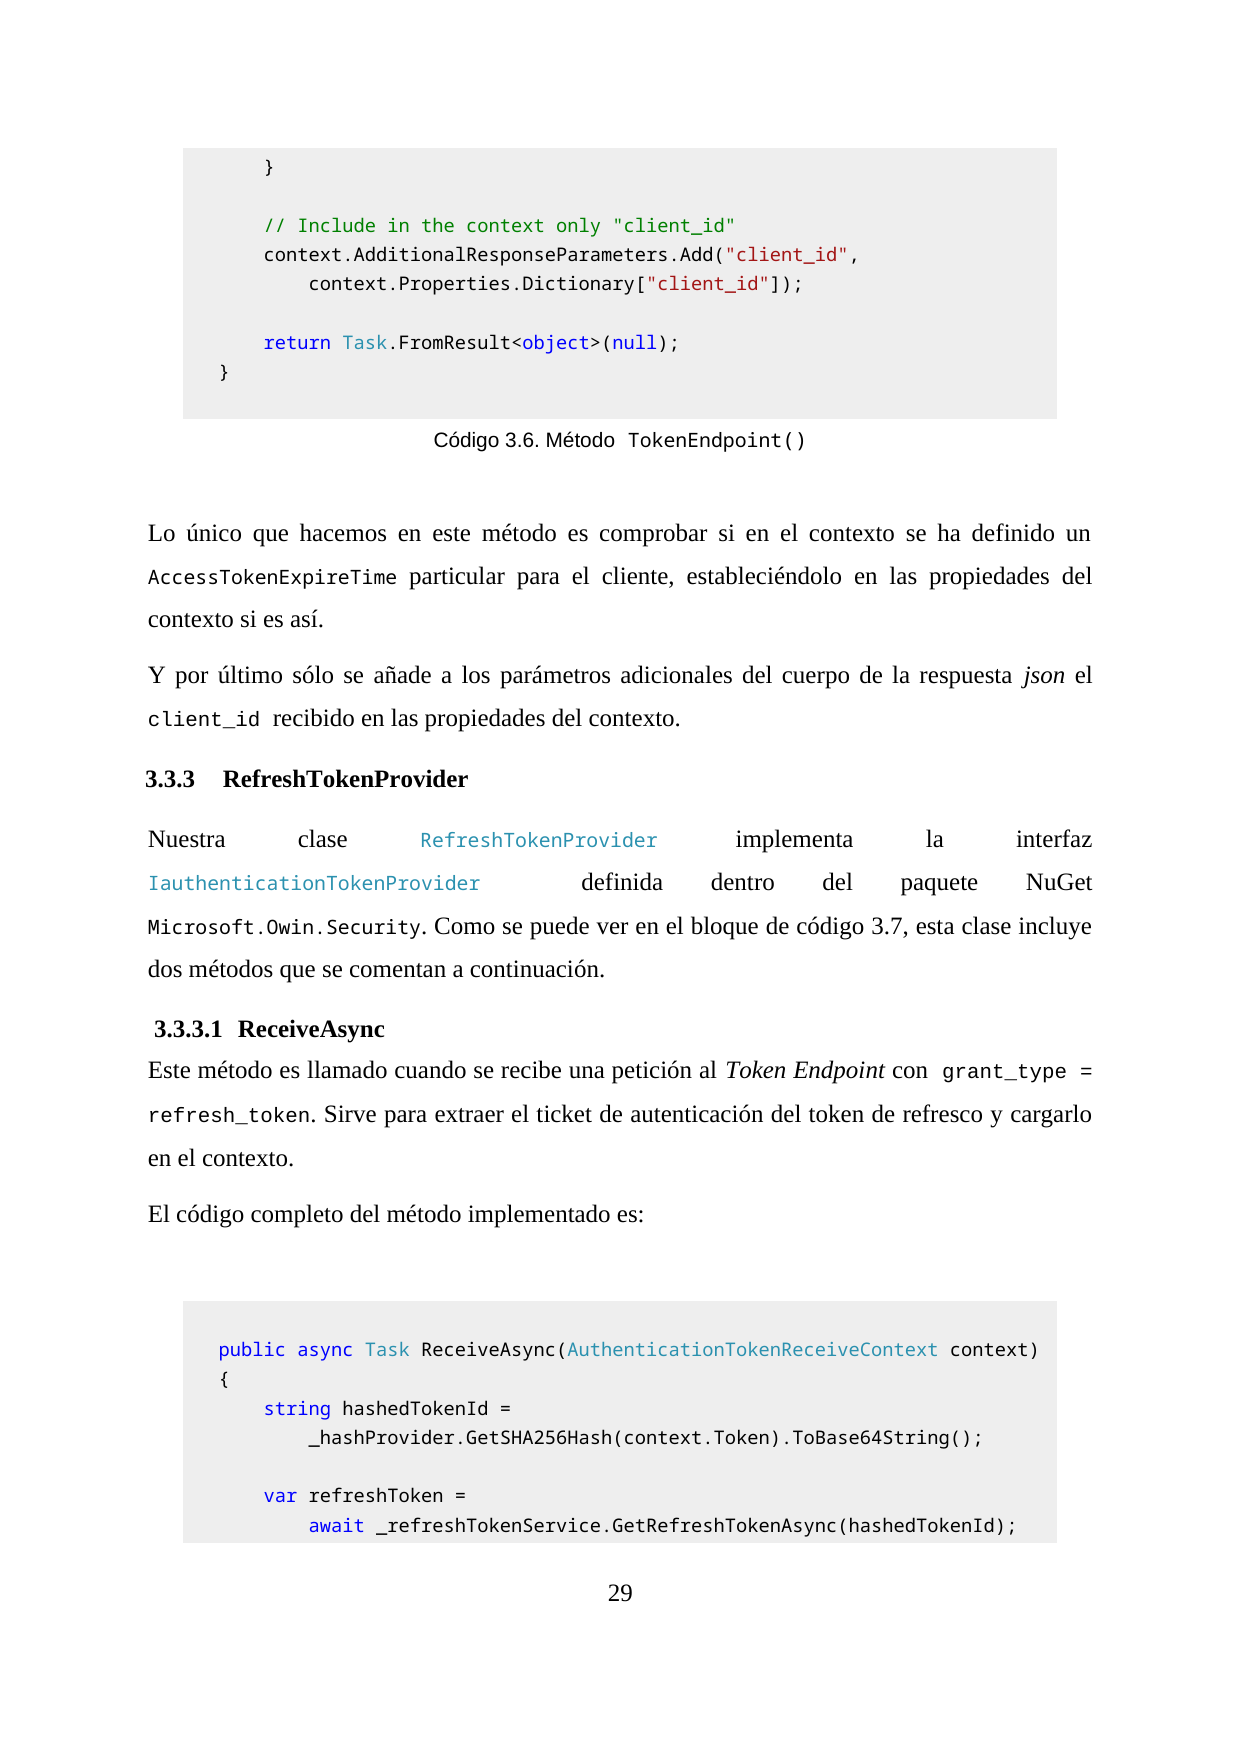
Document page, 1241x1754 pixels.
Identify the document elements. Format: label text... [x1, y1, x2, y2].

table_header } // Include in the context only "client_id" context.AdditionalResponseParameters.Add("client_id", context.Properties.Dictionary["client_id"]); return Task.FromResult<object>(null); } [183, 148, 1057, 419]
subtitle RefreshTokenProvider [139, 764, 1093, 793]
table_header public async Task ReceiveAsync(AuthenticationTokenReceiveContext context) { string hashedTokenId = _hashProvider.GetSHA256Hash(context.Token).ToBase64String(); var refreshToken = await _refreshTokenService.GetRefreshTokenAsync(hashedTokenId); [183, 1301, 1057, 1543]
text El código completo del método implementado es: [148, 1199, 1093, 1228]
text Este método es llamado cuando se recibe una petición al Token Endpoint con grant_type = refresh_token. Sirve para extraer el ticket de autenticación del token de refresco y cargarlo en el contexto. [148, 1055, 1093, 1172]
subtitle ReceiveAsync [148, 1014, 1093, 1043]
text Lo único que hacemos en este método es comprobar si en el contexto se ha definido un AccessTokenExpireTime particular para el cliente, estableciéndolo en las propiedades del contexto si es así. [148, 518, 1093, 633]
table_cell Código 3.6. Método TokenEndpoint() [183, 419, 1057, 459]
text Nuestra clase RefreshTokenProvider implementa la interfaz IauthenticationTokenProvider definida dentro del paquete NuGet Microsoft.Owin.Security. Como se puede ver en el bloque de código 3.7, esta clase incluye dos métodos que se comentan a continuación. [148, 824, 1093, 983]
text Y por último sólo se añade a los parámetros adicionales del cuerpo de la respuesta json el client_id recibido en las propiedades del contexto. [148, 660, 1093, 733]
